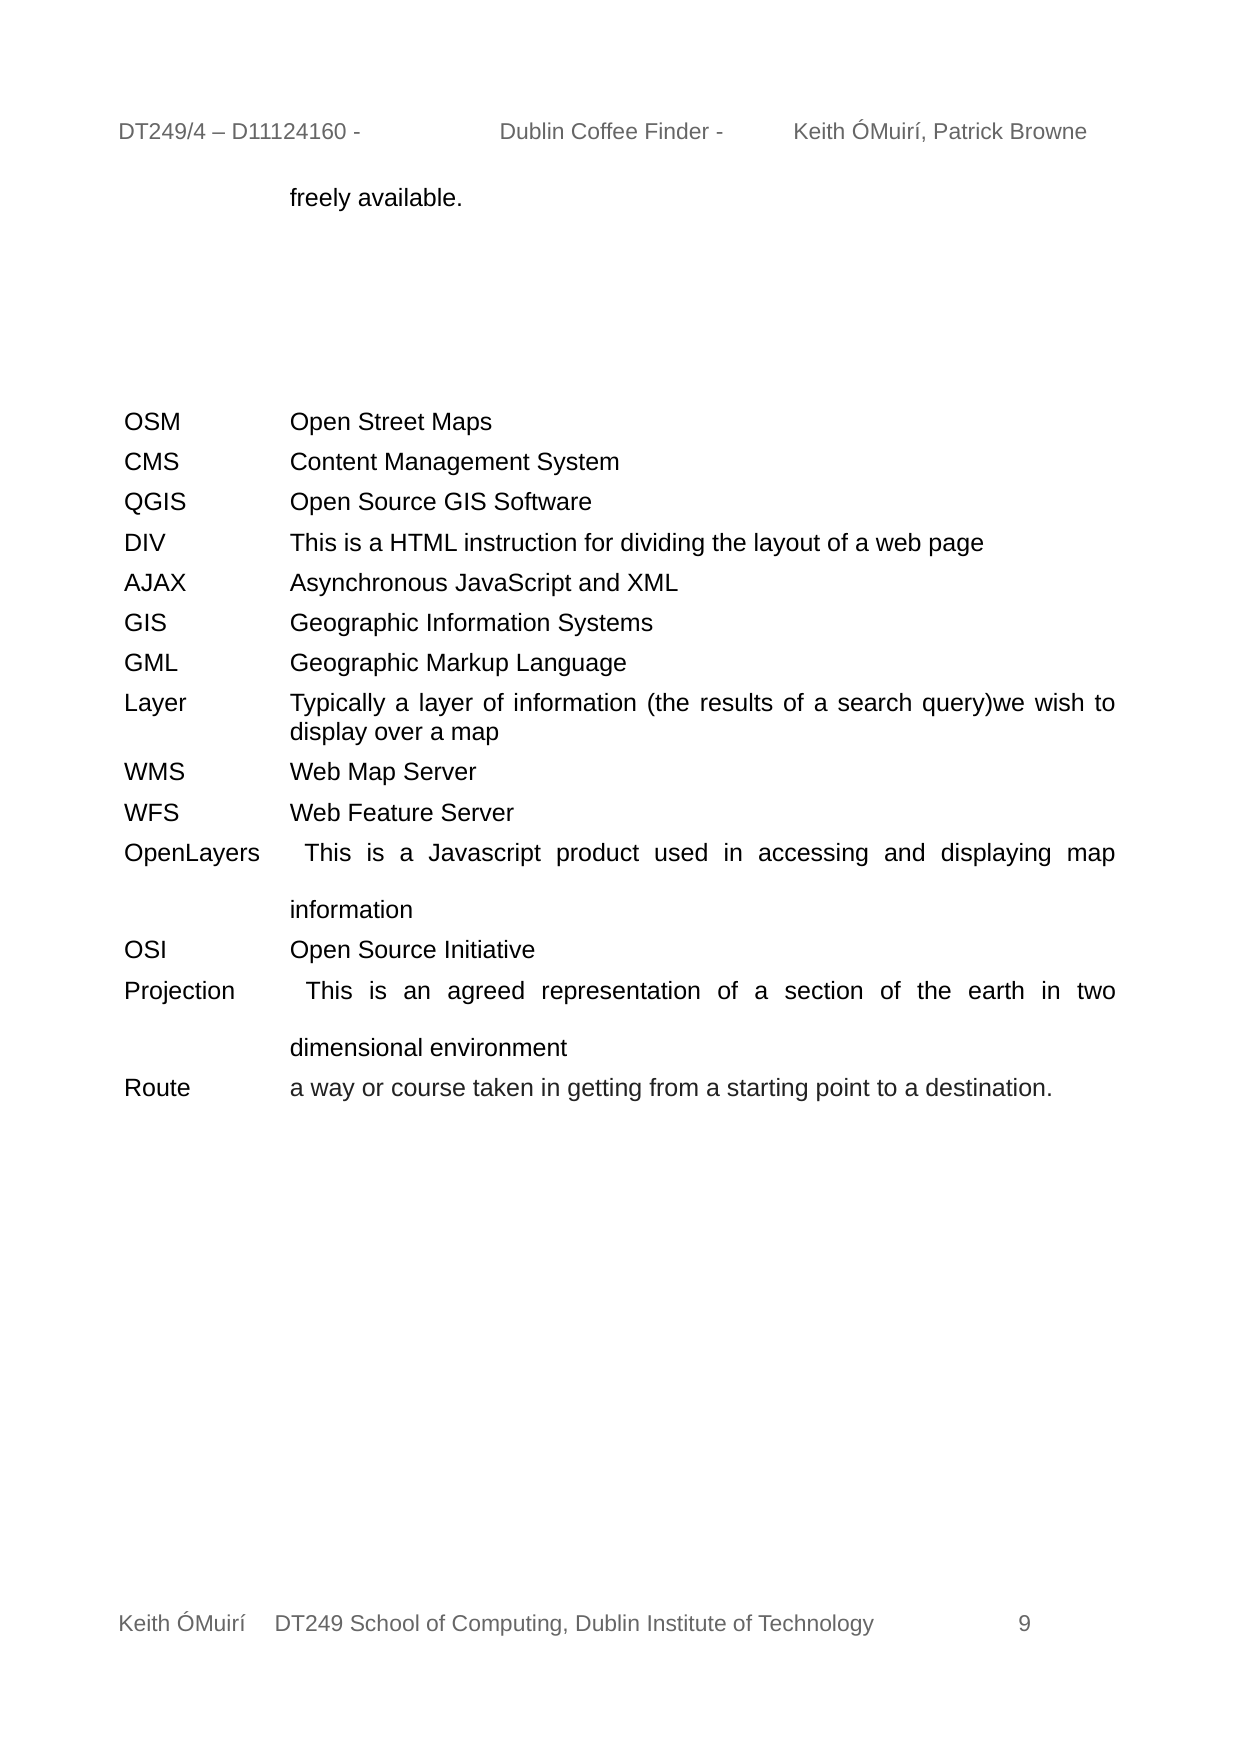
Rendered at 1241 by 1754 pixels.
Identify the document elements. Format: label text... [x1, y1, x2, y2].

table_cell Geographic Information Systems [284, 602, 1123, 642]
table_cell [118, 217, 284, 401]
table_cell QGIS [118, 482, 284, 522]
table_cell Open Source Initiative [284, 930, 1123, 970]
table_cell Content Management System [284, 441, 1123, 482]
table_cell GIS [118, 602, 284, 642]
table_cell Open Street Maps [284, 401, 1123, 441]
table_cell AJAX [118, 562, 284, 602]
table_cell CMS [118, 441, 284, 482]
table_cell OSM [118, 401, 284, 441]
table_cell Projection [118, 970, 284, 1068]
table_cell [118, 1137, 284, 1177]
table_cell DIV [118, 522, 284, 562]
table_cell Web Map Server [284, 752, 1123, 792]
table_cell GML [118, 643, 284, 683]
table_cell Asynchronous JavaScript and XML [284, 562, 1123, 602]
table_cell [118, 177, 284, 217]
table_cell OpenLayers [118, 832, 284, 930]
table_cell Typically a layer of information (the results of a search query)we wish to display over a map [284, 683, 1123, 752]
table_cell WFS [118, 792, 284, 832]
table_cell a way or course taken in getting from a starting point to a destination. [284, 1068, 1123, 1137]
table_cell This is an agreed representation of a section of the earth in two dimensional environment [284, 970, 1123, 1068]
table_cell Open Source GIS Software [284, 482, 1123, 522]
table_cell This is a HTML instruction for dividing the layout of a web page [284, 522, 1123, 562]
table_cell [284, 217, 1123, 401]
table_cell WMS [118, 752, 284, 792]
table_cell [284, 1137, 1123, 1177]
table_cell OSI [118, 930, 284, 970]
table_cell Geographic Markup Language [284, 643, 1123, 683]
table_cell Route [118, 1068, 284, 1137]
table_cell Layer [118, 683, 284, 752]
table_cell Web Feature Server [284, 792, 1123, 832]
table_cell freely available. [284, 177, 1123, 217]
table_cell This is a Javascript product used in accessing and displaying map information [284, 832, 1123, 930]
